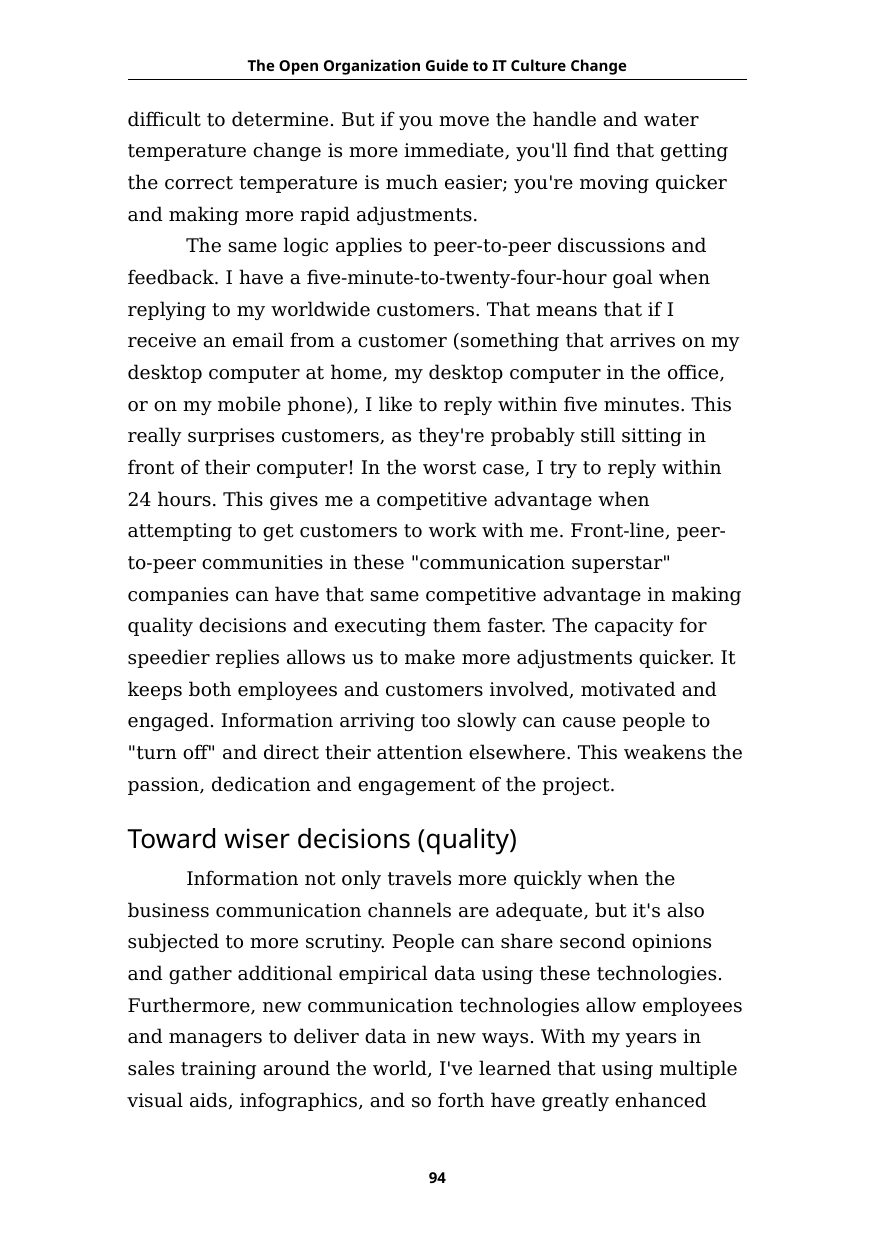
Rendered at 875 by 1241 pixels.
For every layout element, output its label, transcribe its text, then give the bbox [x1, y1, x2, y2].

text difficult to determine. But if you move the handle and water temperature change is more immediate, you'll find that getting the correct temperature is much easier; you're moving quicker and making more rapid adjustments. [127, 109, 747, 226]
text The same logic applies to peer-to-peer discussions and feedback. I have a five-minute-to-twenty-four-hour goal when replying to my worldwide customers. That means that if I receive an email from a customer (something that arrives on my desktop computer at home, my desktop computer in the office, or on my mobile phone), I like to reply within five minutes. This really surprises customers, as they're probably still sitting in front of their computer! In the worst case, I try to reply within 24 hours. This gives me a competitive advantage when attempting to get customers to work with me. Front-line, peer-to-peer communities in these "communication superstar" companies can have that same competitive advantage in making quality decisions and executing them faster. The capacity for speedier replies allows us to make more adjustments quicker. It keeps both employees and customers involved, motivated and engaged. Information arriving too slowly can cause people to "turn off" and direct their attention elsewhere. This weakens the passion, dedication and engagement of the project. [127, 235, 747, 796]
subtitle Toward wiser decisions (quality) [127, 820, 747, 856]
text Information not only travels more quickly when the business communication channels are adequate, but it's also subjected to more scrutiny. People can share second opinions and gather additional empirical data using these technologies. Furthermore, new communication technologies allow employees and managers to deliver data in new ways. With my years in sales training around the world, I've learned that using multiple visual aids, infographics, and so forth have greatly enhanced [127, 868, 747, 1112]
